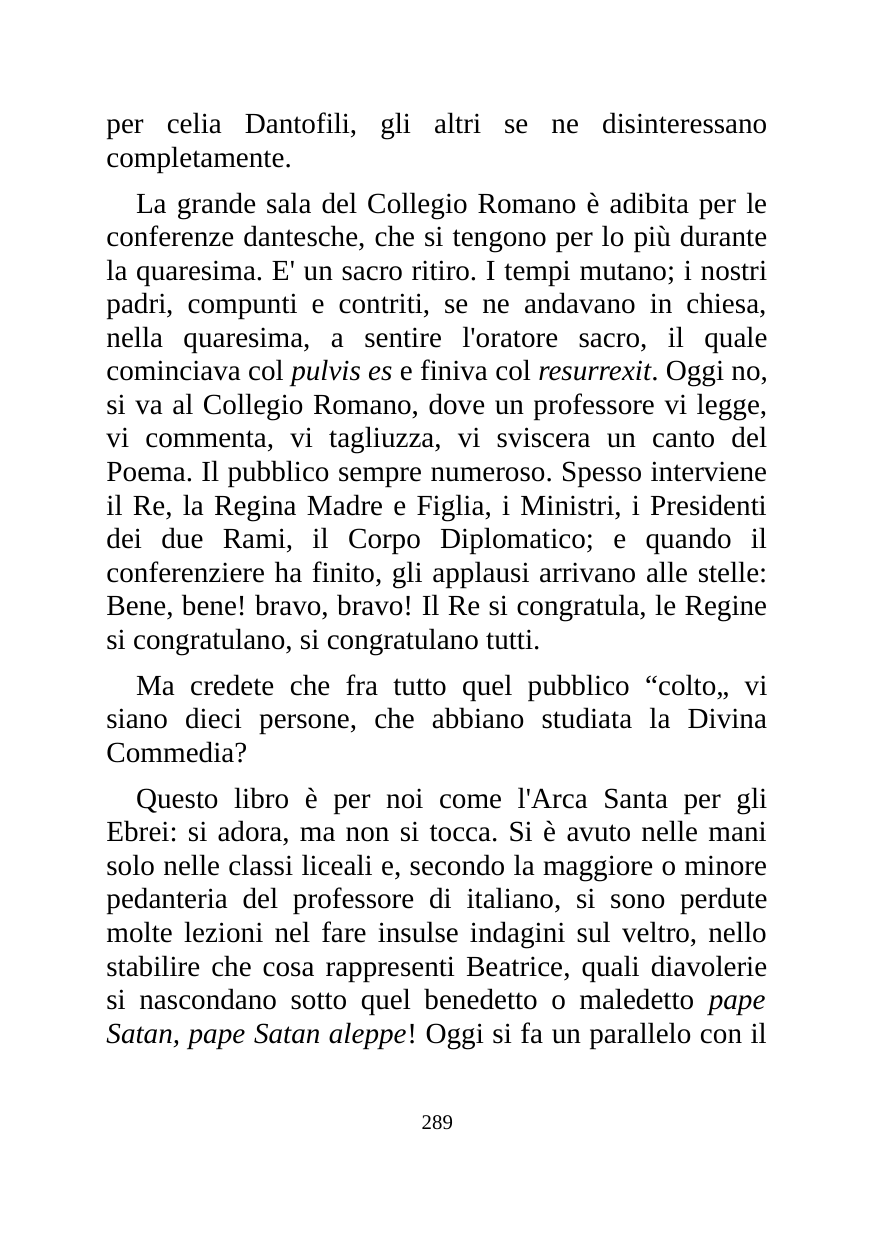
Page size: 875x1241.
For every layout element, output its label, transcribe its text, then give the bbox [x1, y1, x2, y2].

text Ma credete che fra tutto quel pubblico “colto„ vi siano dieci persone, che abbiano studiata la Divina Commedia? [106, 668, 768, 768]
text La grande sala del Collegio Romano è adibita per le conferenze dantesche, che si tengono per lo più durante la quaresima. E' un sacro ritiro. I tempi mutano; i nostri padri, compunti e contriti, se ne andavano in chiesa, nella quaresima, a sentire l'oratore sacro, il quale cominciava col pulvis es e finiva col resurrexit. Oggi no, si va al Collegio Romano, dove un professore vi legge, vi commenta, vi tagliuzza, vi sviscera un canto del Poema. Il pubblico sempre numeroso. Spesso interviene il Re, la Regina Madre e Figlia, i Ministri, i Presidenti dei due Rami, il Corpo Diplomatico; e quando il conferenziere ha finito, gli applausi arrivano alle stelle: Bene, bene! bravo, bravo! Il Re si congratula, le Regine si congratulano, si congratulano tutti. [106, 186, 768, 655]
text per celia Dantofili, gli altri se ne disinteressano completamente. [106, 106, 768, 173]
text Questo libro è per noi come l'Arca Santa per gli Ebrei: si adora, ma non si tocca. Si è avuto nelle mani solo nelle classi liceali e, secondo la maggiore o minore pedanteria del professore di italiano, si sono perdute molte lezioni nel fare insulse indagini sul veltro, nello stabilire che cosa rappresenti Beatrice, quali diavolerie si nascondano sotto quel benedetto o maledetto pape Satan, pape Satan aleppe! Oggi si fa un parallelo con il [106, 781, 768, 1049]
